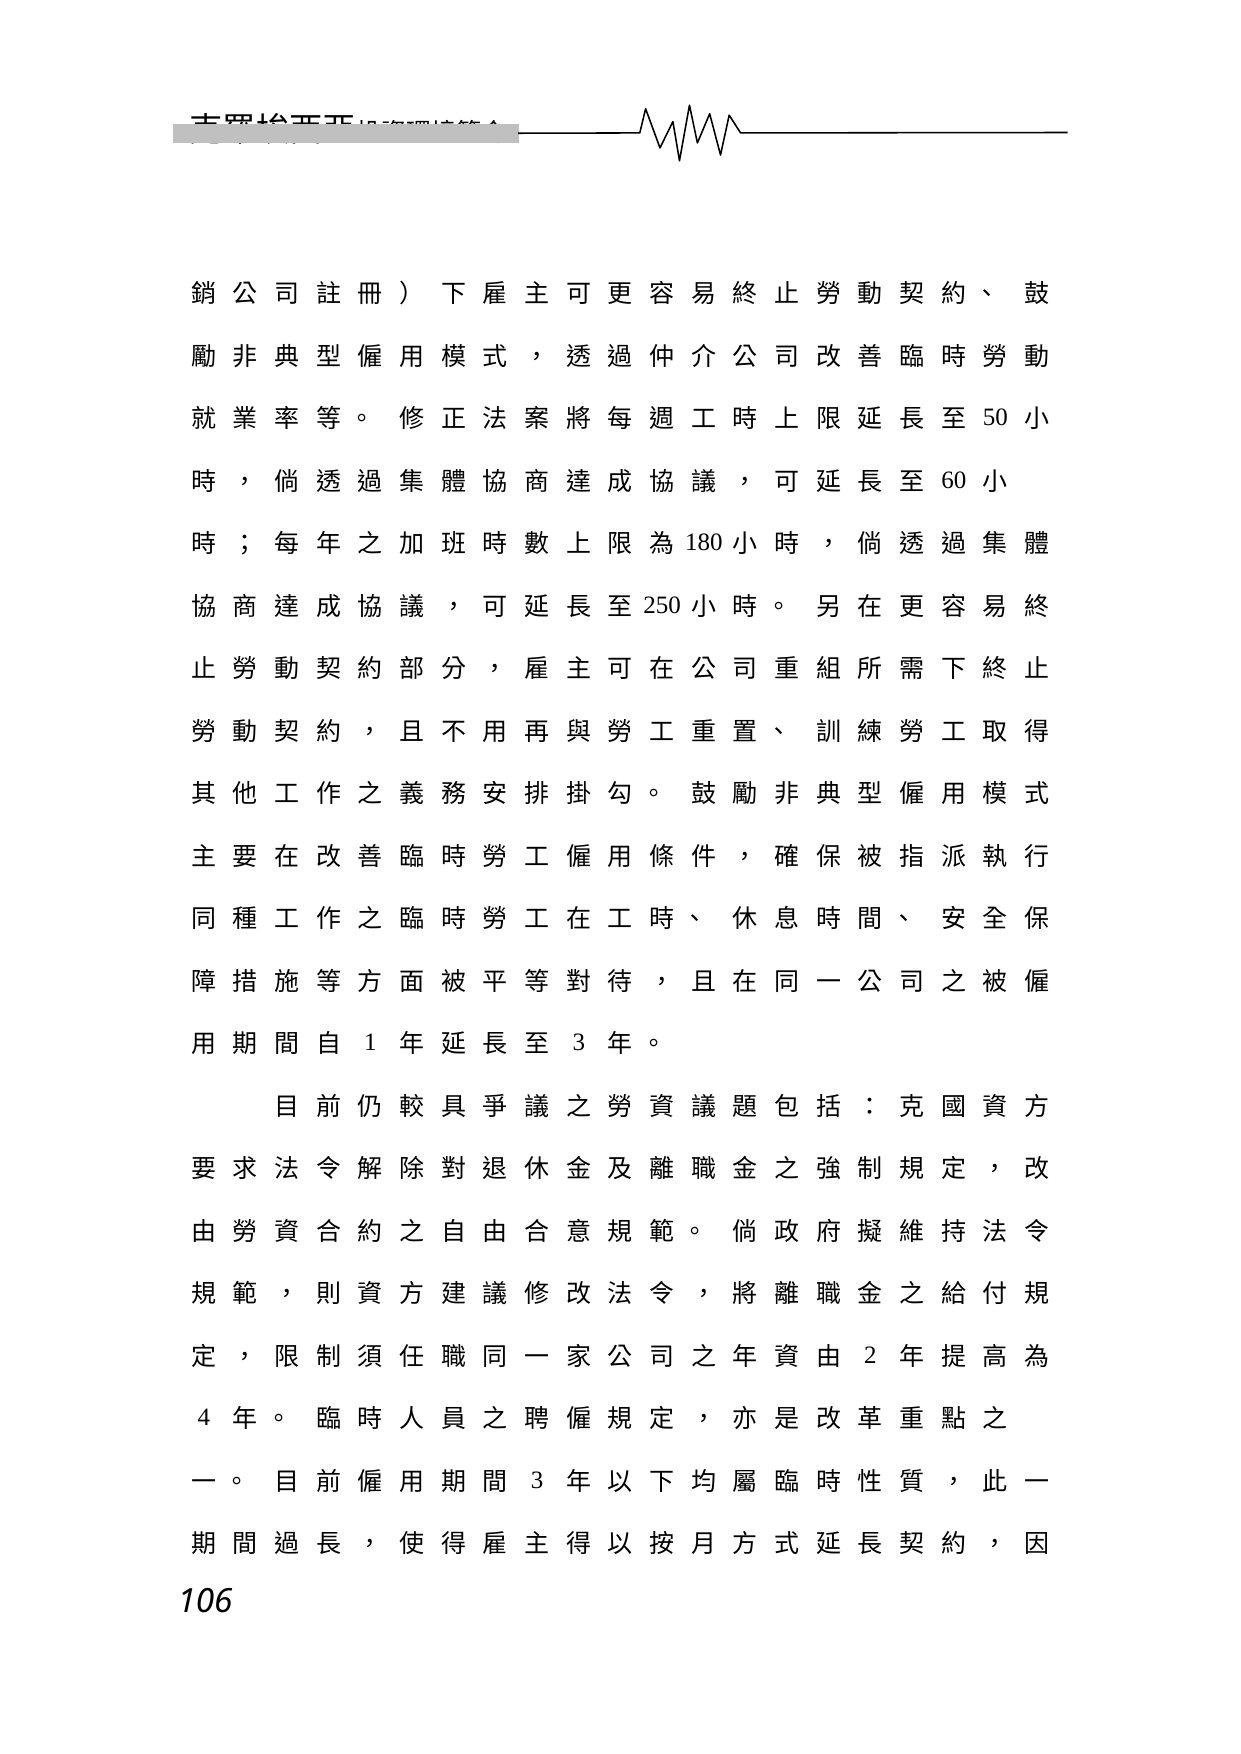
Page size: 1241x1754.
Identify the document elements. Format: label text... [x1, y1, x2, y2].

text 目前仍較具爭議之勞資議題包括：克國資方要求法令解除對退休金及離職金之強制規定，改由勞資合約之自由合意規範。倘政府擬維持法令規範，則資方建議修改法令，將離職金之給付規定，限制須任職同一家公司之年資由2年提高為4年。臨時人員之聘僱規定，亦是改革重點之一。目前僱用期間3年以下均屬臨時性質，此一期間過長，使得雇主得以按月方式延長契約，因 [183, 1063, 1058, 1563]
text 銷公司註冊）下雇主可更容易終止勞動契約、鼓勵非典型僱用模式，透過仲介公司改善臨時勞動就業率等。修正法案將每週工時上限延長至50小時，倘透過集體協商達成協議，可延長至60小時；每年之加班時數上限為180小時，倘透過集體協商達成協議，可延長至250小時。另在更容易終止勞動契約部分，雇主可在公司重組所需下終止勞動契約，且不用再與勞工重置、訓練勞工取得其他工作之義務安排掛勾。鼓勵非典型僱用模式主要在改善臨時勞工僱用條件，確保被指派執行同種工作之臨時勞工在工時、休息時間、安全保障措施等方面被平等對待，且在同一公司之被僱用期間自1年延長至3年。 [183, 250, 1058, 1063]
